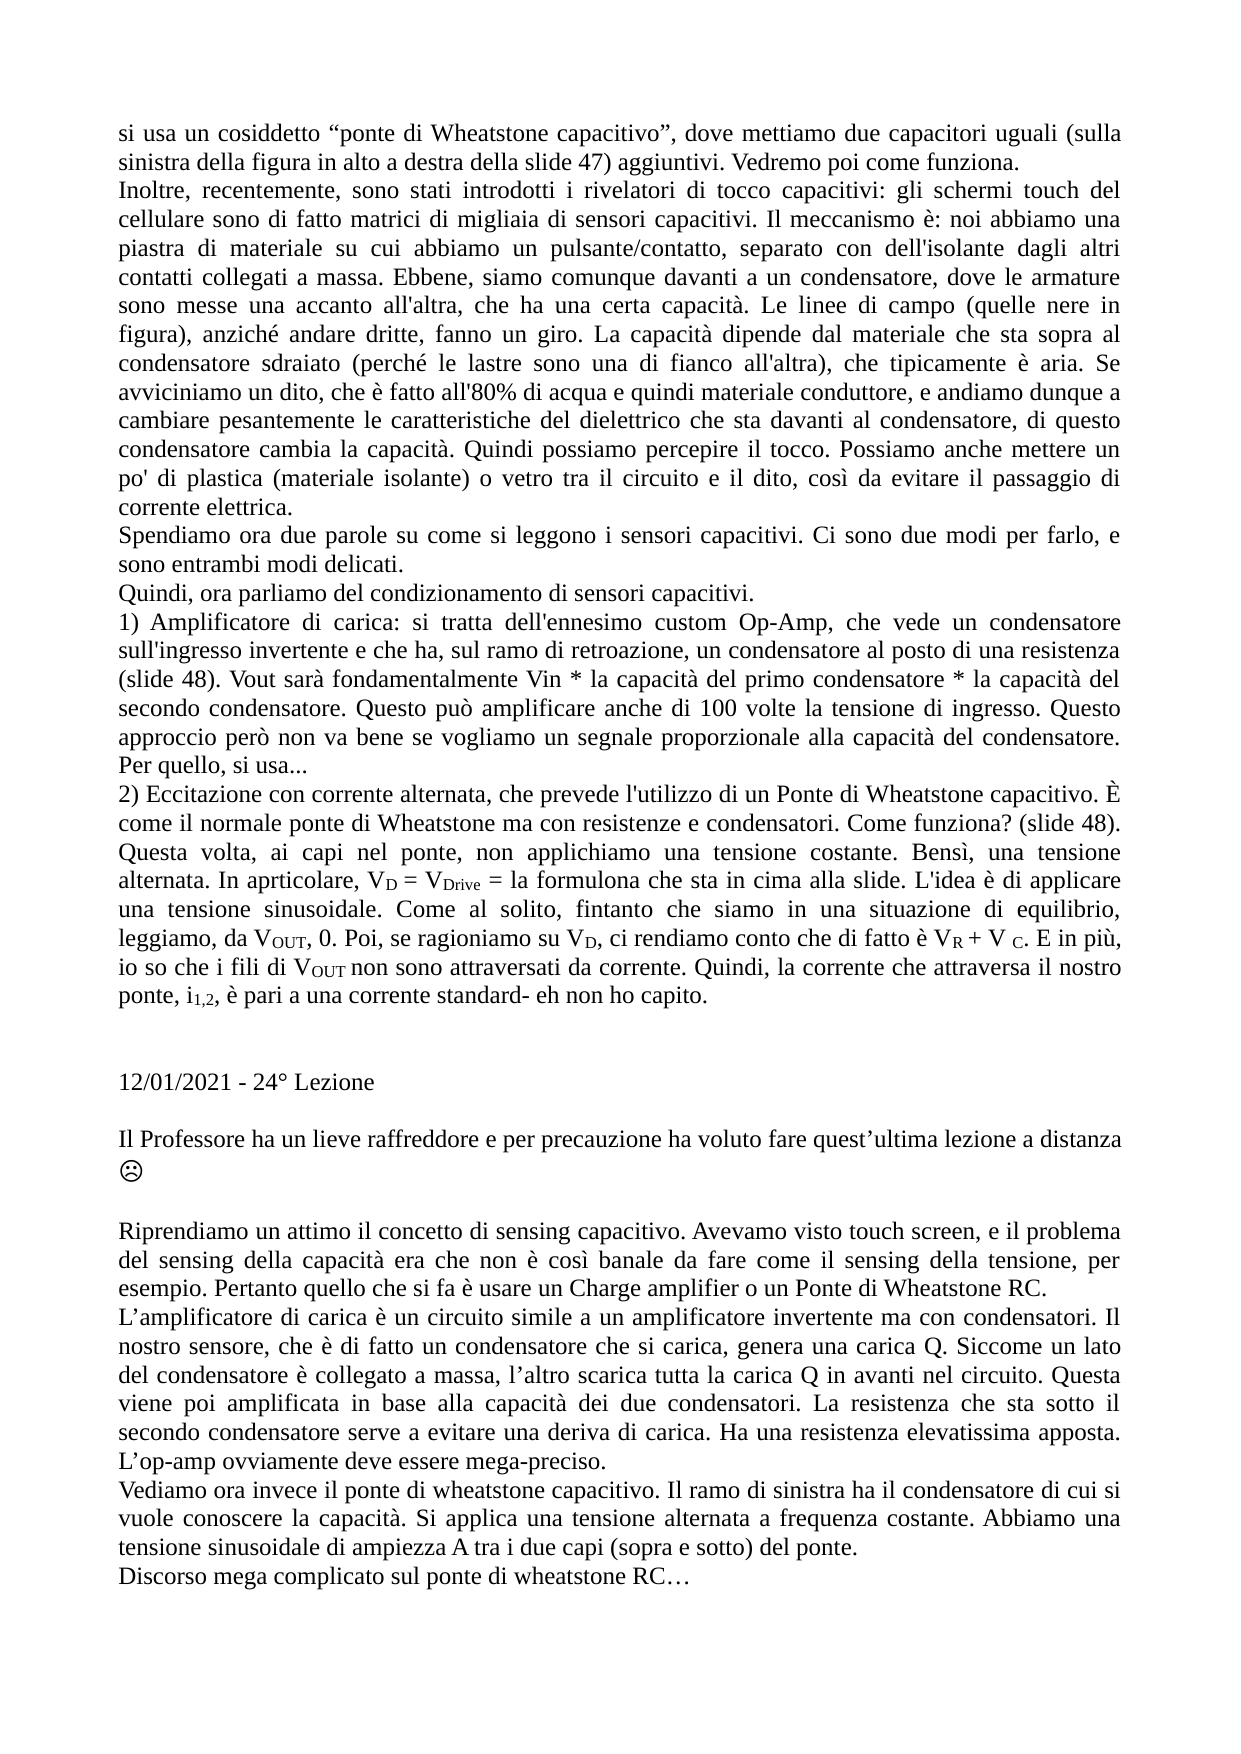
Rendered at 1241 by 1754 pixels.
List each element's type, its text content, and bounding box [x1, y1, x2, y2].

text L’amplificatore di carica è un circuito simile a un amplificatore invertente ma con condensatori. Il nostro sensore, che è di fatto un condensatore che si carica, genera una carica Q. Siccome un lato del condensatore è collegato a massa, l’altro scarica tutta la carica Q in avanti nel circuito. Questa viene poi amplificata in base alla capacità dei due condensatori. La resistenza che sta sotto il secondo condensatore serve a evitare una deriva di carica. Ha una resistenza elevatissima apposta. L’op-amp ovviamente deve essere mega-preciso. [118, 1302, 1122, 1475]
text Vediamo ora invece il ponte di wheatstone capacitivo. Il ramo di sinistra ha il condensatore di cui si vuole conoscere la capacità. Si applica una tensione alternata a frequenza costante. Abbiamo una tensione sinusoidale di ampiezza A tra i due capi (sopra e sotto) del ponte. [118, 1475, 1122, 1561]
text si usa un cosiddetto “ponte di Wheatstone capacitivo”, dove mettiamo due capacitori uguali (sulla sinistra della figura in alto a destra della slide 47) aggiuntivi. Vedremo poi come funziona. [118, 118, 1122, 176]
text Spendiamo ora due parole su come si leggono i sensori capacitivi. Ci sono due modi per farlo, e sono entrambi modi delicati. [118, 521, 1122, 578]
text Quindi, ora parliamo del condizionamento di sensori capacitivi. [118, 578, 1122, 607]
text Inoltre, recentemente, sono stati introdotti i rivelatori di tocco capacitivi: gli schermi touch del cellulare sono di fatto matrici di migliaia di sensori capacitivi. Il meccanismo è: noi abbiamo una piastra di materiale su cui abbiamo un pulsante/contatto, separato con dell'isolante dagli altri contatti collegati a massa. Ebbene, siamo comunque davanti a un condensatore, dove le armature sono messe una accanto all'altra, che ha una certa capacità. Le linee di campo (quelle nere in figura), anziché andare dritte, fanno un giro. La capacità dipende dal materiale che sta sopra al condensatore sdraiato (perché le lastre sono una di fianco all'altra), che tipicamente è aria. Se avviciniamo un dito, che è fatto all'80% di acqua e quindi materiale conduttore, e andiamo dunque a cambiare pesantemente le caratteristiche del dielettrico che sta davanti al condensatore, di questo condensatore cambia la capacità. Quindi possiamo percepire il tocco. Possiamo anche mettere un po' di plastica (materiale isolante) o vetro tra il circuito e il dito, così da evitare il passaggio di corrente elettrica. [118, 176, 1122, 521]
text Riprendiamo un attimo il concetto di sensing capacitivo. Avevamo visto touch screen, e il problema del sensing della capacità era che non è così banale da fare come il sensing della tensione, per esempio. Pertanto quello che si fa è usare un Charge amplifier o un Ponte di Wheatstone RC. [118, 1216, 1122, 1302]
text Discorso mega complicato sul ponte di wheatstone RC… [118, 1561, 1122, 1590]
text Il Professore ha un lieve raffreddore e per precauzione ha voluto fare quest’ultima lezione a distanza ☹ [118, 1124, 1122, 1187]
text 1) Amplificatore di carica: si tratta dell'ennesimo custom Op-Amp, che vede un condensatore sull'ingresso invertente e che ha, sul ramo di retroazione, un condensatore al posto di una resistenza (slide 48). Vout sarà fondamentalmente Vin * la capacità del primo condensatore * la capacità del secondo condensatore. Questo può amplificare anche di 100 volte la tensione di ingresso. Questo approccio però non va bene se vogliamo un segnale proporzionale alla capacità del condensatore. Per quello, si usa... [118, 607, 1122, 779]
text 2) Eccitazione con corrente alternata, che prevede l'utilizzo di un Ponte di Wheatstone capacitivo. È come il normale ponte di Wheatstone ma con resistenze e condensatori. Come funziona? (slide 48). Questa volta, ai capi nel ponte, non applichiamo una tensione costante. Bensì, una tensione alternata. In aprticolare, VD = VDrive = la formulona che sta in cima alla slide. L'idea è di applicare una tensione sinusoidale. Come al solito, fintanto che siamo in una situazione di equilibrio, leggiamo, da VOUT, 0. Poi, se ragioniamo su VD, ci rendiamo conto che di fatto è VR + V C. E in più, io so che i fili di VOUT non sono attraversati da corrente. Quindi, la corrente che attraversa il nostro ponte, i1,2, è pari a una corrente standard- eh non ho capito. [118, 779, 1122, 1009]
text 12/01/2021 - 24° Lezione [118, 1067, 1122, 1096]
